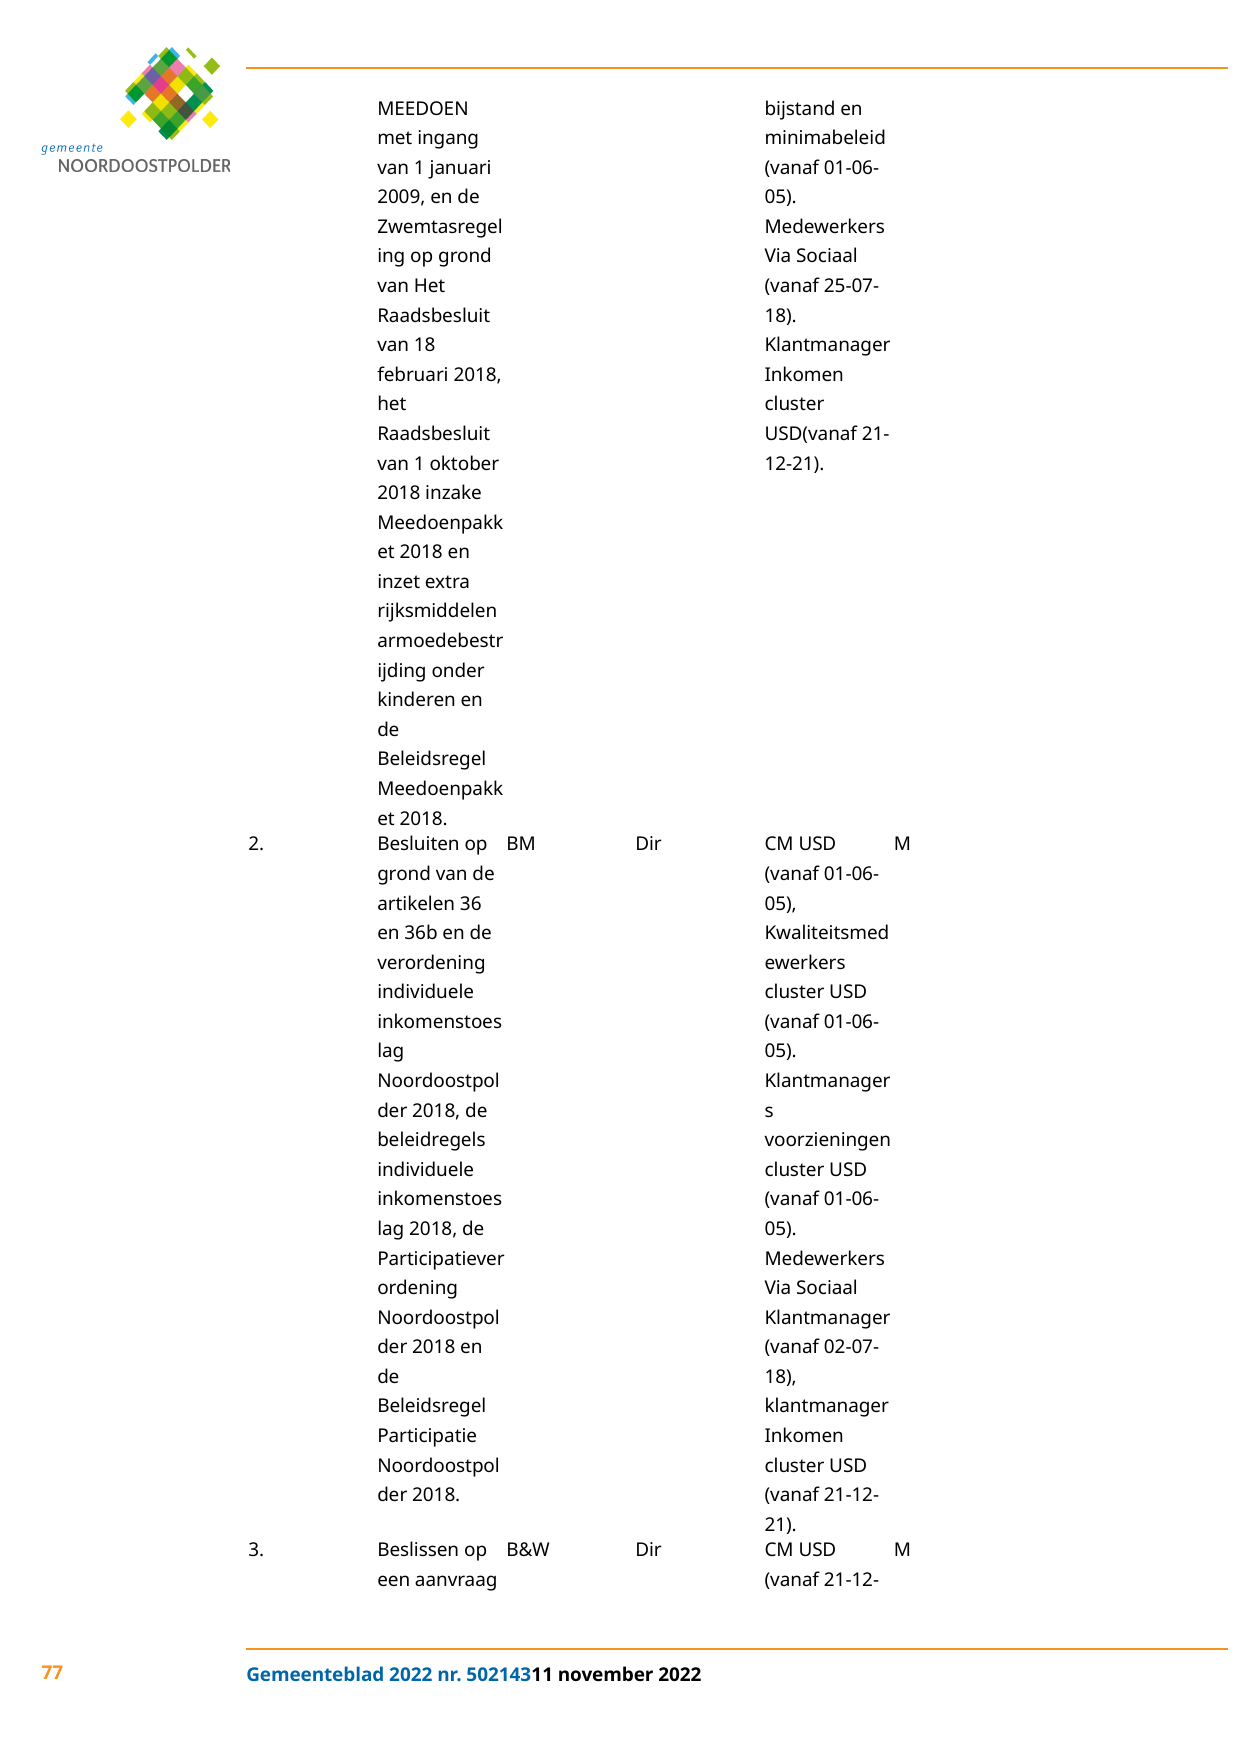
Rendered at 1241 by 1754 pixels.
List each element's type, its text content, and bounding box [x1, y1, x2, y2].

table_cell 3. [248, 1537, 377, 1592]
table_cell CM USD (vanaf 21-12- [764, 1537, 893, 1592]
table_cell Beslissen op een aanvraag [377, 1537, 506, 1592]
table_cell B&W [506, 1537, 635, 1592]
table_cell [635, 95, 764, 831]
table_cell BM [506, 831, 635, 1537]
table_cell [506, 95, 635, 831]
table_cell [1023, 831, 1152, 1537]
table_cell [1023, 1537, 1152, 1592]
table_cell [894, 95, 1022, 831]
table_cell CM USD (vanaf 01-06-05), Kwaliteitsmedewerkers cluster USD (vanaf 01-06-05). Klantmanagers voorzieningen cluster USD (vanaf 01-06-05). Medewerkers Via Sociaal Klantmanager (vanaf 02-07-18), klantmanager Inkomen cluster USD (vanaf 21-12-21). [764, 831, 893, 1537]
table_cell M [894, 831, 1022, 1537]
table_cell [248, 95, 377, 831]
table_cell bijstand en minimabeleid (vanaf 01-06-05). Medewerkers Via Sociaal (vanaf 25-07-18). Klantmanager Inkomen cluster USD(vanaf 21-12-21). [764, 95, 893, 831]
table_cell Besluiten op grond van de artikelen 36 en 36b en de verordening individuele inkomenstoeslag Noordoostpolder 2018, de beleidregels individuele inkomenstoeslag 2018, de Participatieverordening Noordoostpolder 2018 en de Beleidsregel Participatie Noordoostpolder 2018. [377, 831, 506, 1537]
table_cell MEEDOEN met ingang van 1 januari 2009, en de Zwemtasregeling op grond van Het Raadsbesluit van 18 februari 2018, het Raadsbesluit van 1 oktober 2018 inzake Meedoenpakket 2018 en inzet extra rijksmiddelen armoedebestrijding onder kinderen en de Beleidsregel Meedoenpakket 2018. [377, 95, 506, 831]
table_cell Dir [635, 831, 764, 1537]
table_cell 2. [248, 831, 377, 1537]
picture [41, 47, 231, 172]
table_cell [1023, 95, 1152, 831]
table_cell M [894, 1537, 1022, 1592]
table_cell Dir [635, 1537, 764, 1592]
